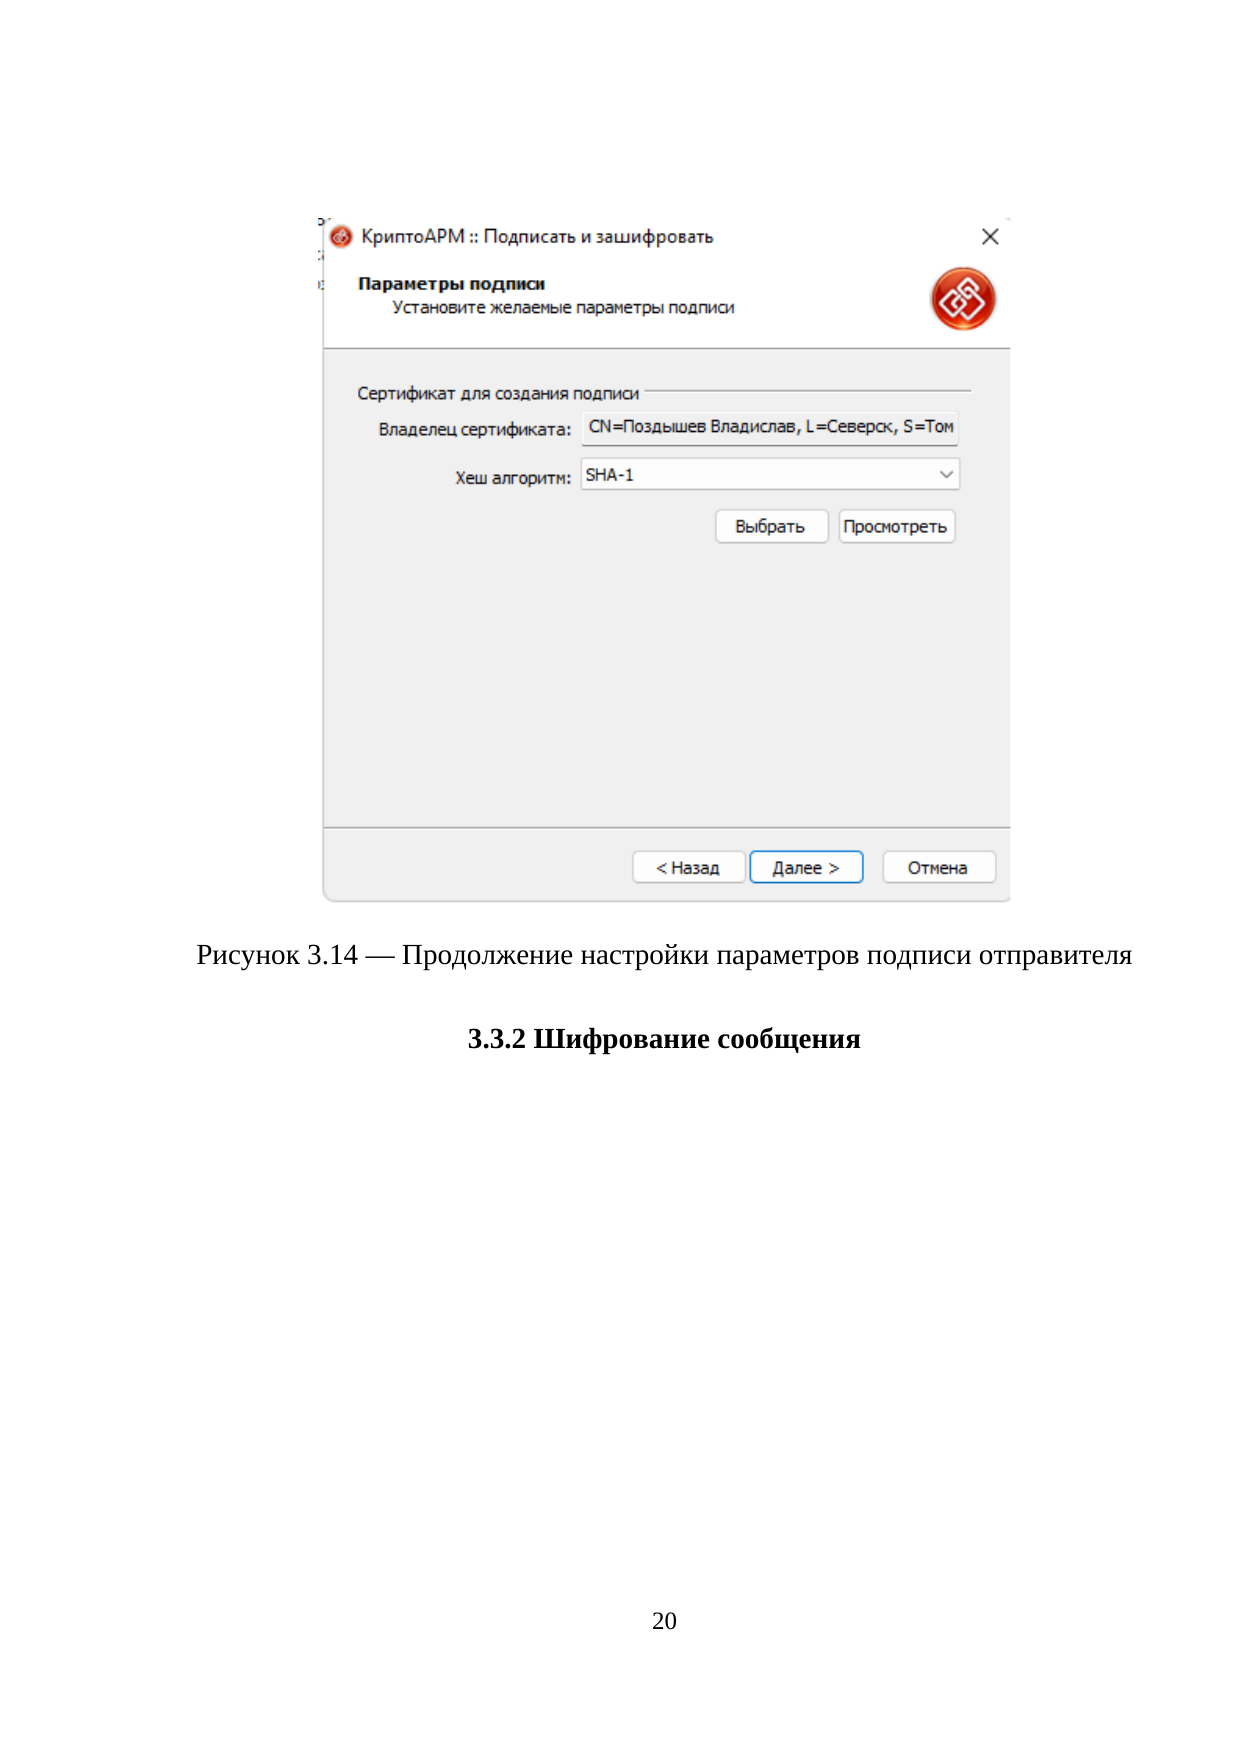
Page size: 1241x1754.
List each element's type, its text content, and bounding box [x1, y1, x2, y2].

title Рисунок 3.14 — Продолжение настройки параметров подписи отправителя [177, 904, 1152, 970]
subtitle 3.3.2 Шифрование сообщения [177, 1022, 1152, 1055]
picture [318, 218, 1011, 904]
